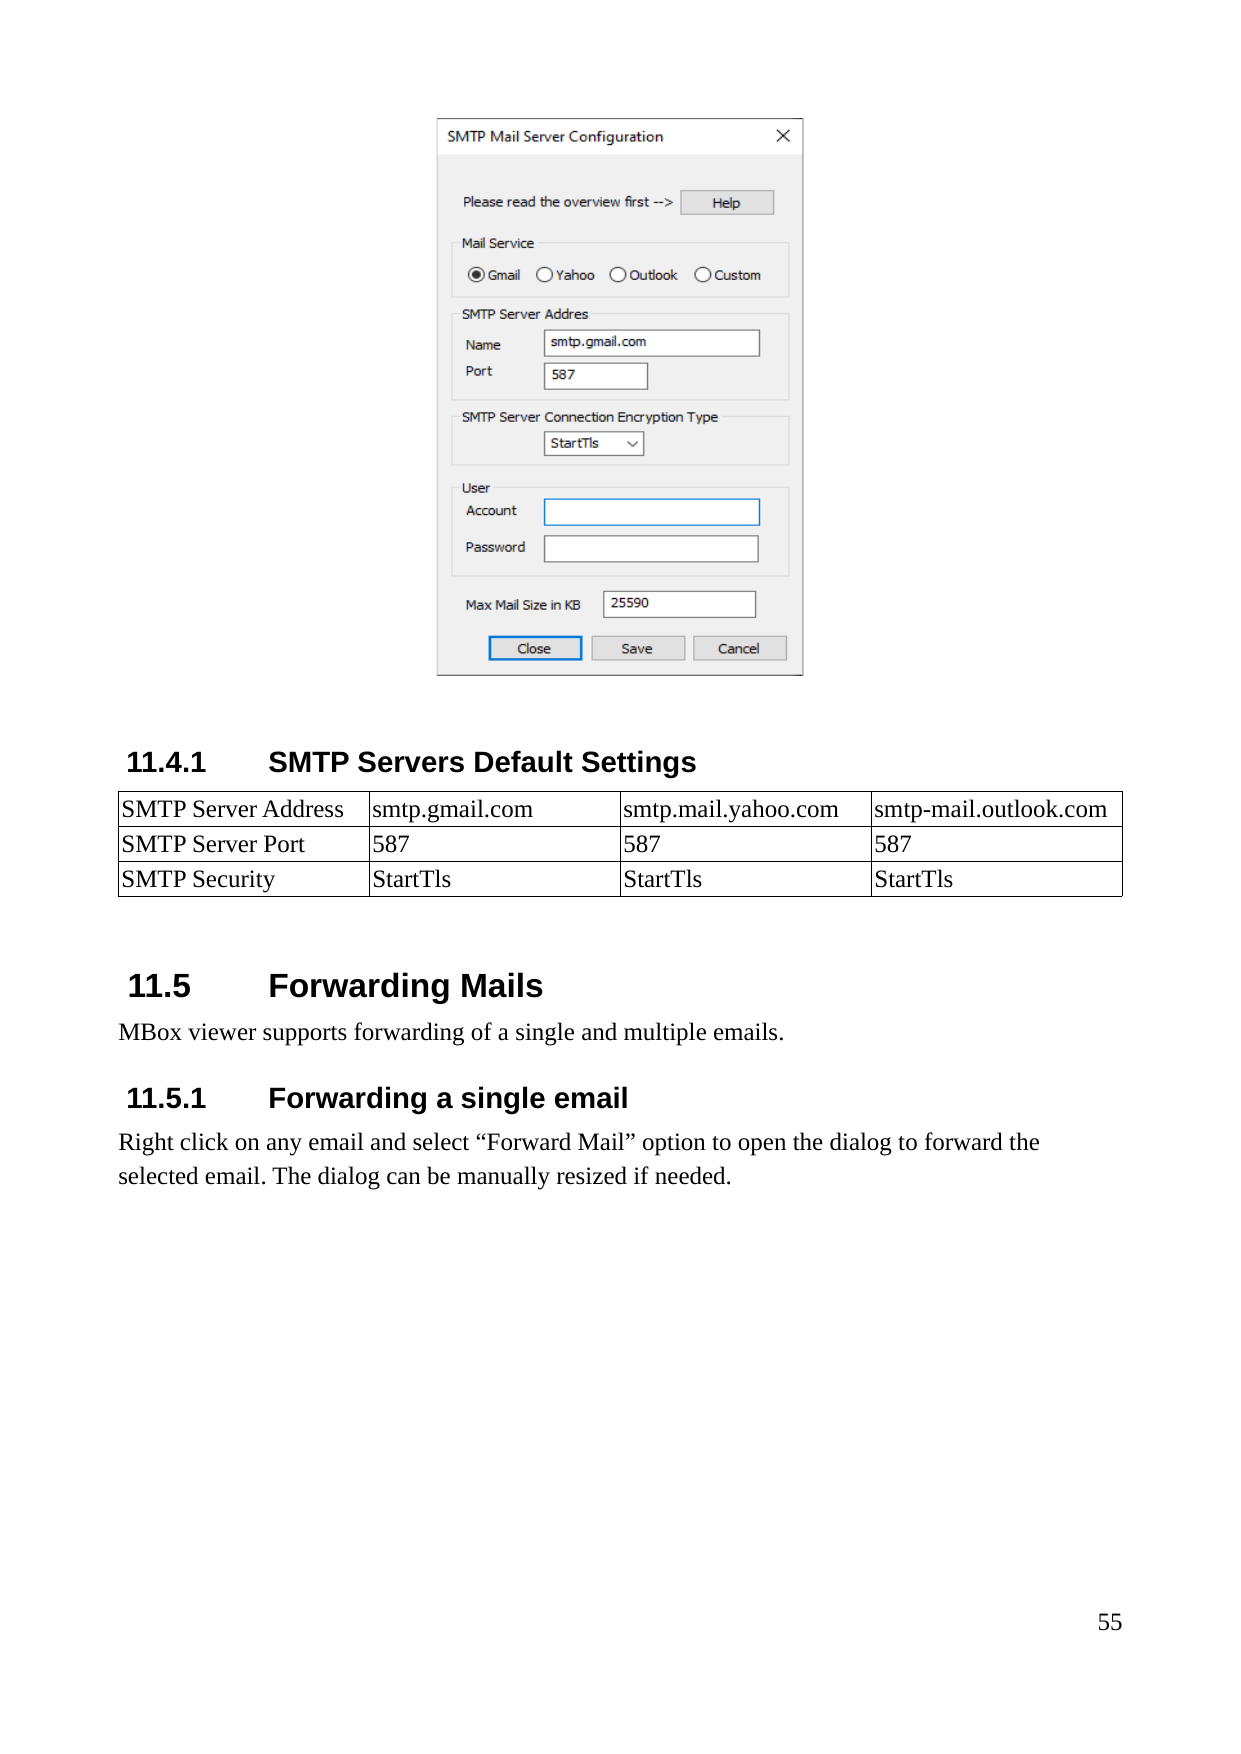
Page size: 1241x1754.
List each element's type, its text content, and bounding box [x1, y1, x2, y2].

subtitle Forwarding Mails [118, 966, 1122, 1004]
table_header smtp.mail.yahoo.com [621, 792, 871, 826]
table_cell 587 [872, 827, 1122, 861]
subtitle Forwarding a single email [118, 1081, 1122, 1114]
picture [436, 118, 804, 676]
text MBox viewer supports forwarding of a single and multiple emails. [118, 1017, 1122, 1046]
text Right click on any email and select “Forward Mail” option to open the dialog to forward the selected email. The dialog can be manually resized if needed. [118, 1127, 1122, 1190]
table_header smtp-mail.outlook.com [872, 792, 1122, 826]
table_cell StartTls [872, 862, 1122, 896]
table_cell 587 [621, 827, 871, 861]
table_header SMTP Server Address [119, 792, 369, 826]
table_cell StartTls [370, 862, 620, 896]
subtitle SMTP Servers Default Settings [118, 745, 1122, 778]
table_cell SMTP Server Port [119, 827, 369, 861]
table_cell 587 [370, 827, 620, 861]
table_header smtp.gmail.com [370, 792, 620, 826]
table_cell StartTls [621, 862, 871, 896]
table_cell SMTP Security [119, 862, 369, 896]
